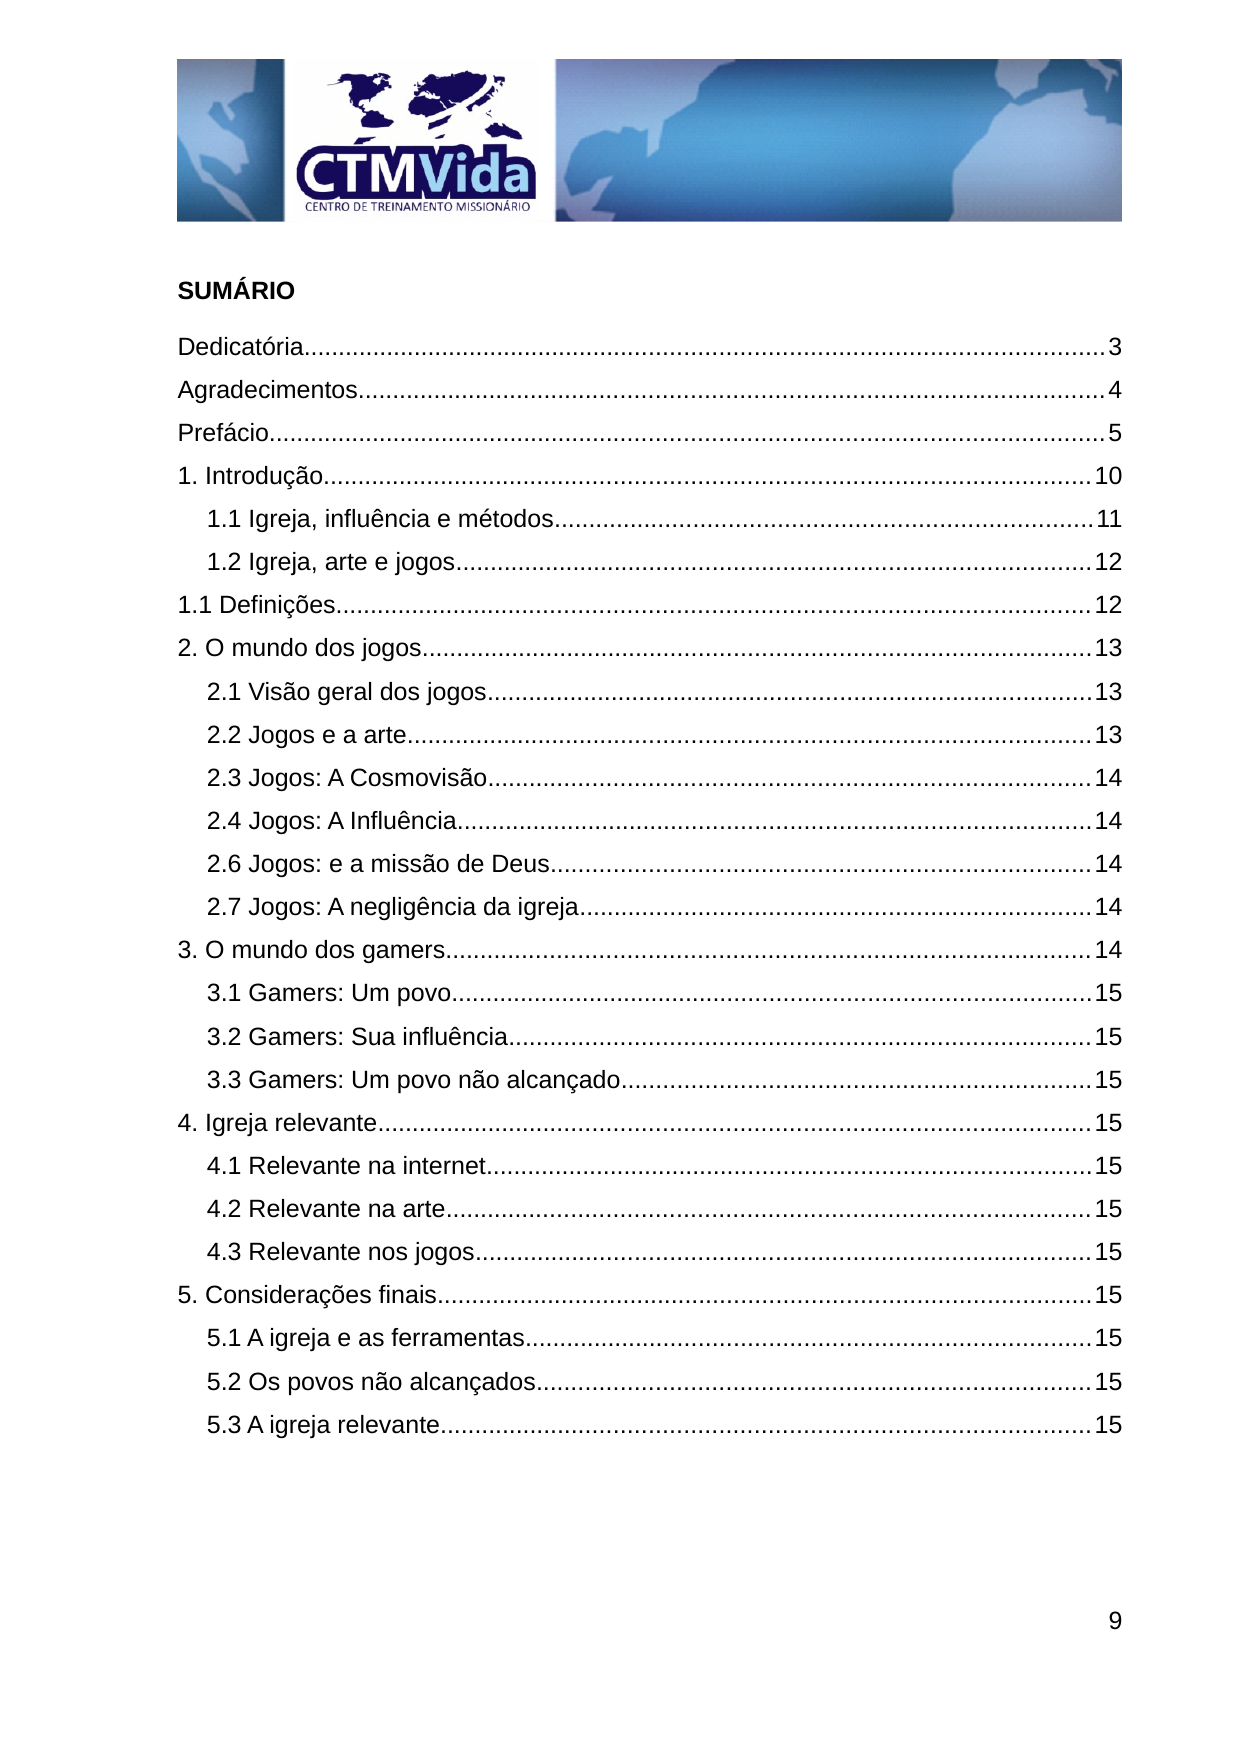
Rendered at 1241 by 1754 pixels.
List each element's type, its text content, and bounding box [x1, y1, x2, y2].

text 4.2 Relevante na arte 15 [207, 1194, 1122, 1223]
subtitle Sumário [177, 276, 1122, 305]
text 1.1 Definições 12 [177, 590, 1122, 619]
text 3.2 Gamers: Sua influência 15 [207, 1022, 1122, 1050]
text 2.7 Jogos: A negligência da igreja 14 [207, 892, 1122, 921]
text 5.2 Os povos não alcançados 15 [207, 1367, 1122, 1395]
text 3.3 Gamers: Um povo não alcançado 15 [207, 1065, 1122, 1093]
text 1.1 Igreja, influência e métodos 11 [207, 504, 1122, 533]
text 4. Igreja relevante 15 [177, 1108, 1122, 1137]
text 1. Introdução 10 [177, 461, 1122, 490]
text 5.3 A igreja relevante 15 [207, 1410, 1122, 1438]
text 2.6 Jogos: e a missão de Deus 14 [207, 849, 1122, 878]
text 5. Considerações finais 15 [177, 1280, 1122, 1309]
text Dedicatória 3 [177, 332, 1122, 360]
text 2. O mundo dos jogos 13 [177, 633, 1122, 662]
picture [177, 59, 1122, 222]
text 4.1 Relevante na internet 15 [207, 1151, 1122, 1180]
text 2.2 Jogos e a arte 13 [207, 720, 1122, 748]
text 5.1 A igreja e as ferramentas 15 [207, 1323, 1122, 1352]
text 2.4 Jogos: A Influência 14 [207, 806, 1122, 835]
text 1.2 Igreja, arte e jogos 12 [207, 547, 1122, 576]
text Prefácio 5 [177, 418, 1122, 447]
text 2.1 Visão geral dos jogos 13 [207, 677, 1122, 705]
text Agradecimentos 4 [177, 375, 1122, 403]
text 3. O mundo dos gamers 14 [177, 935, 1122, 964]
text 2.3 Jogos: A Cosmovisão 14 [207, 763, 1122, 792]
text 4.3 Relevante nos jogos 15 [207, 1237, 1122, 1266]
text 3.1 Gamers: Um povo 15 [207, 978, 1122, 1007]
